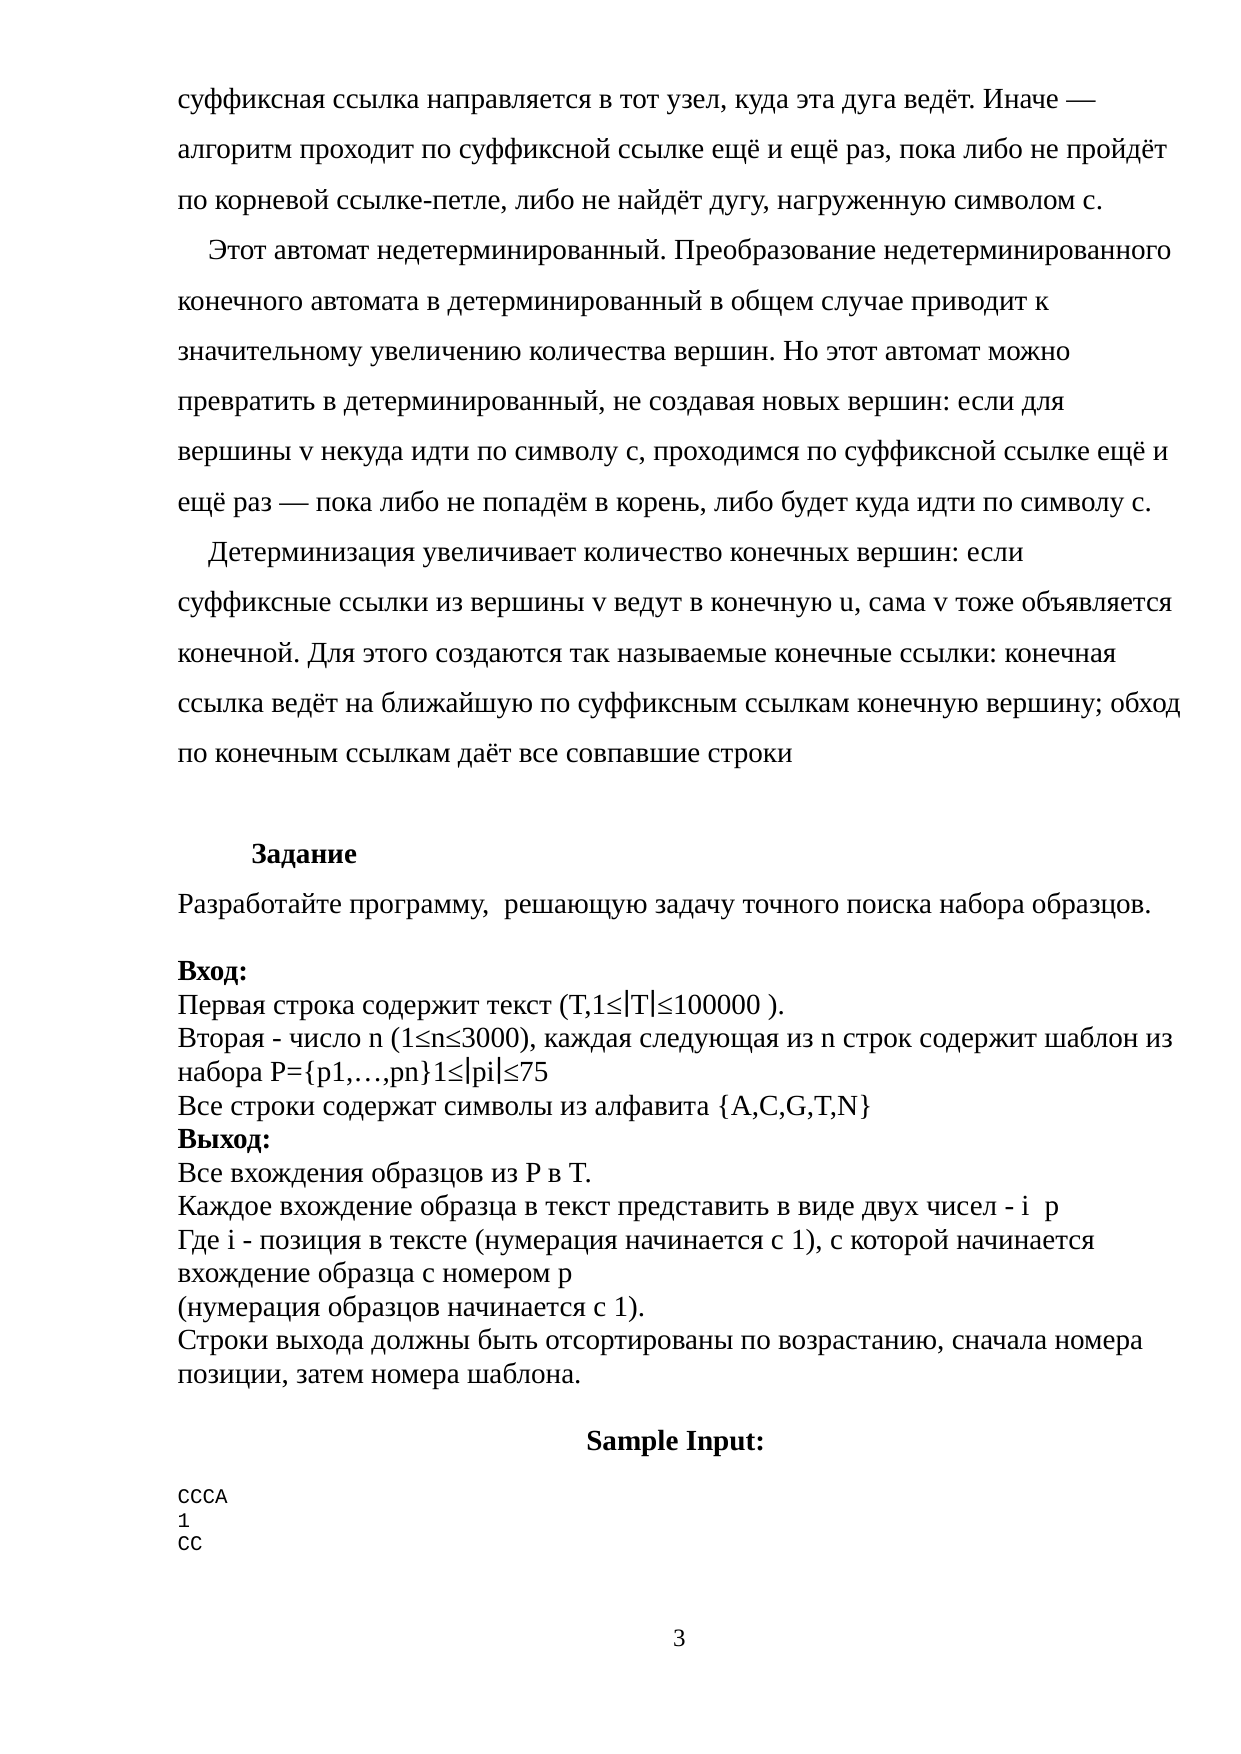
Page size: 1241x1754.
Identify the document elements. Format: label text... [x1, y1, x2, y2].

text суффиксная ссылка направляется в тот узел, куда эта дуга ведёт. Иначе — алгоритм проходит по суффиксной ссылке ещё и ещё раз, пока либо не пройдёт по корневой ссылке-петле, либо не найдёт дугу, нагруженную символом c. [177, 81, 1181, 216]
text Детерминизация увеличивает количество конечных вершин: если суффиксные ссылки из вершины v ведут в конечную u, сама v тоже объявляется конечной. Для этого создаются так называемые конечные ссылки: конечная ссылка ведёт на ближайшую по суффиксным ссылкам конечную вершину; обход по конечным ссылкам даёт все совпавшие строки [177, 534, 1181, 769]
text Задание [177, 836, 1181, 869]
text Sample Input: [177, 1423, 1181, 1457]
text CCCA [177, 1486, 1181, 1510]
text Этот автомат недетерминированный. Преобразование недетерминированного конечного автомата в детерминированный в общем случае приводит к значительному увеличению количества вершин. Но этот автомат можно превратить в детерминированный, не создавая новых вершин: если для вершины v некуда идти по символу c, проходимся по суффиксной ссылке ещё и ещё раз — пока либо не попадём в корень, либо будет куда идти по символу c. [177, 232, 1181, 517]
text CC [177, 1533, 1181, 1557]
text 1 [177, 1510, 1181, 1533]
text Разработайте программу, решающую задачу точного поиска набора образцов. Вход: Первая строка содержит текст (T,1≤∣T∣≤100000 ). Вторая - число n (1≤n≤3000), каждая следующая из n строк содержит шаблон из набора P={p1​,…,pn​}1≤∣pi​∣≤75 Все строки содержат символы из алфавита {A,C,G,T,N} Выход: Все вхождения образцов из P в T. Каждое вхождение образца в текст представить в виде двух чисел - i p Где i - позиция в тексте (нумерация начинается с 1), с которой начинается вхождение образца с номером p (нумерация образцов начинается с 1). Строки выхода должны быть отсортированы по возрастанию, сначала номера позиции, затем номера шаблона. [177, 886, 1181, 1423]
